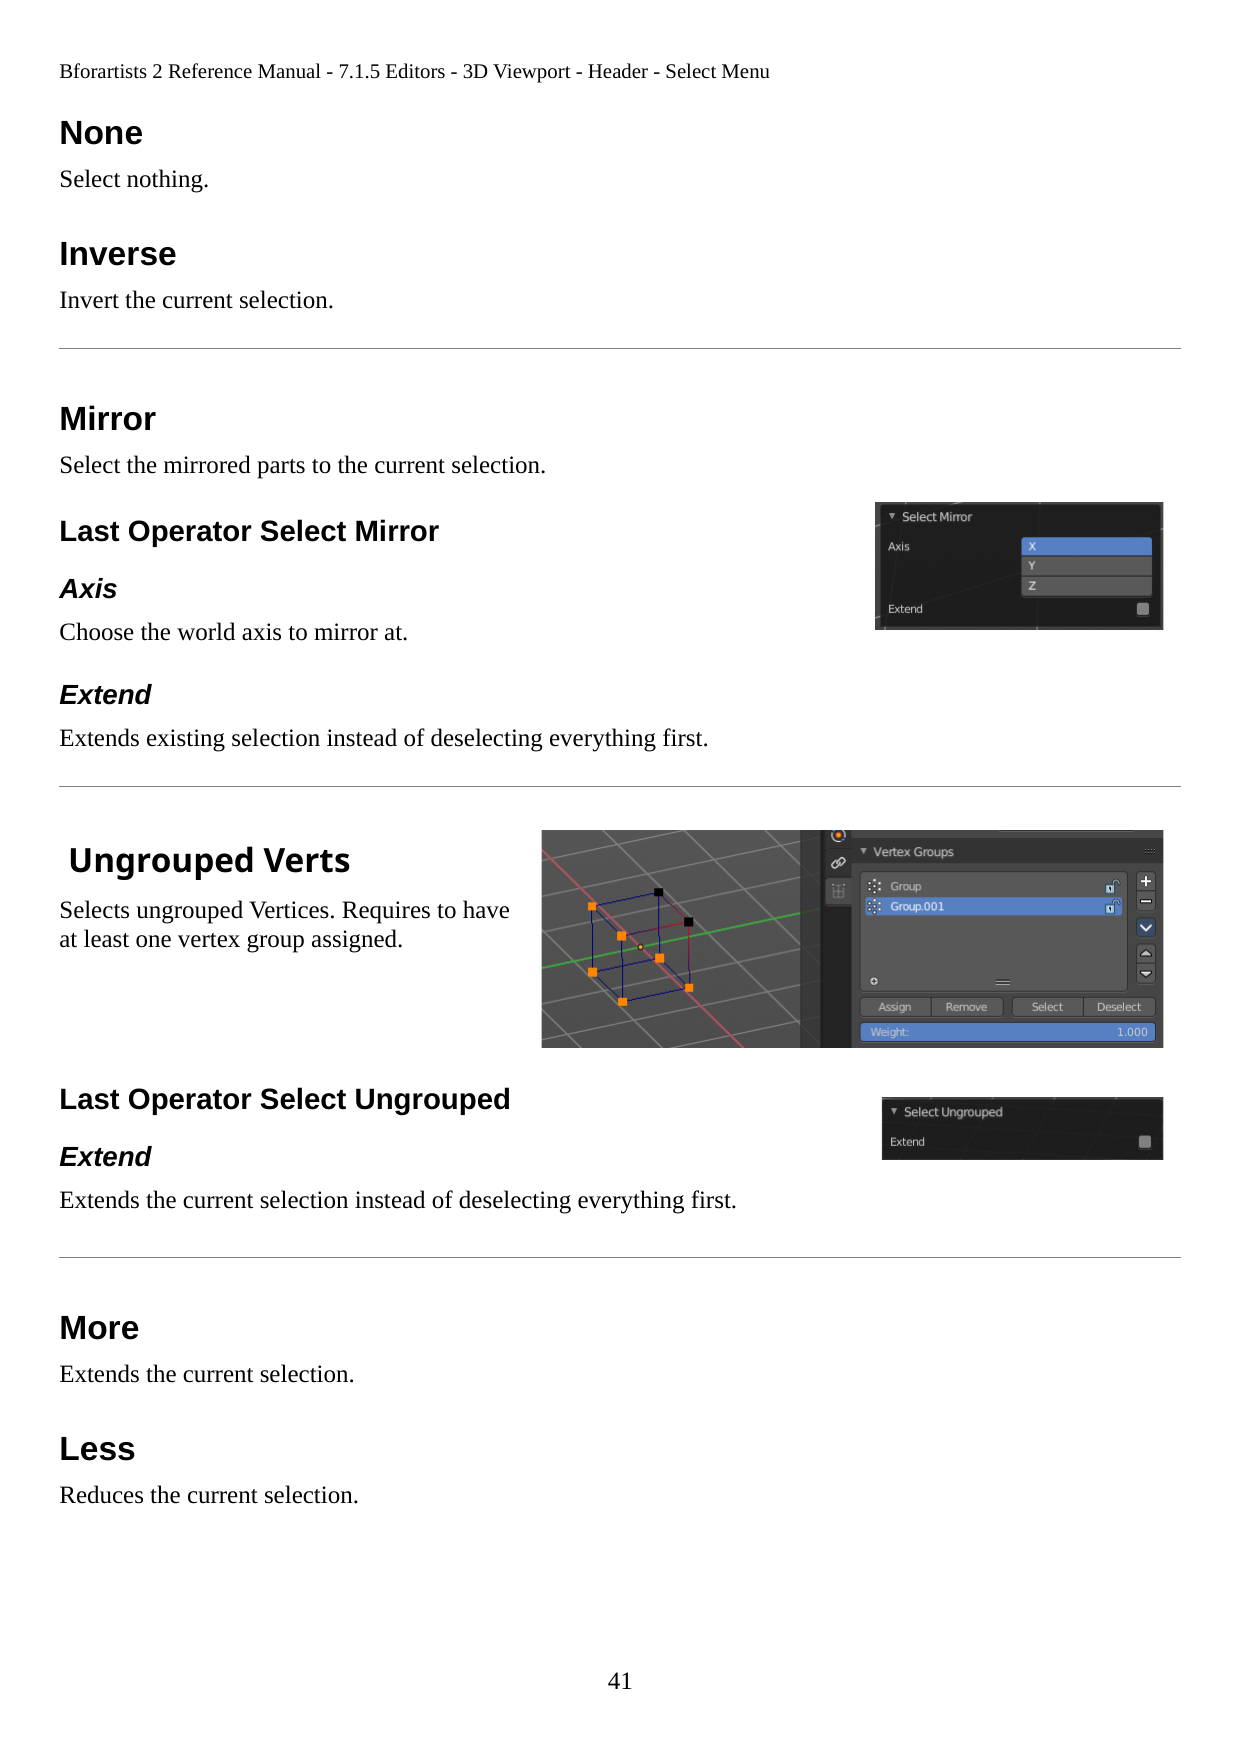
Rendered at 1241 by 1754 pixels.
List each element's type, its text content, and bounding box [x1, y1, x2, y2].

subtitle [1164, 514, 1181, 547]
text Choose the world axis to mirror at. [59, 617, 1181, 646]
subtitle None [59, 113, 1181, 151]
subtitle [1164, 837, 1181, 882]
text Select nothing. [59, 164, 1181, 192]
subtitle Last Operator Select Mirror [59, 514, 875, 547]
picture [875, 502, 1164, 630]
text Reduces the current selection. [59, 1480, 1181, 1509]
subtitle Ungrouped Verts [59, 837, 541, 882]
subtitle Last Operator Select Ungrouped [59, 1082, 1181, 1116]
text Invert the current selection. [59, 285, 1181, 313]
subtitle Less [59, 1429, 1181, 1467]
subtitle More [59, 1308, 1181, 1346]
subtitle [1164, 572, 1181, 604]
subtitle Inverse [59, 234, 1181, 272]
subtitle Axis [59, 572, 875, 604]
text Extends the current selection. [59, 1359, 1181, 1388]
picture [541, 830, 1164, 1048]
text Selects ungrouped Vertices. Requires to have at least one vertex group assigned. [59, 895, 541, 952]
subtitle Mirror [59, 399, 1181, 437]
text Extends existing selection instead of deselecting everything first. [59, 723, 1181, 751]
picture [881, 1097, 1164, 1160]
text Extends the current selection instead of deselecting everything first. [59, 1185, 1181, 1214]
subtitle Extend [59, 678, 1181, 710]
subtitle Extend [59, 1141, 1181, 1173]
text Select the mirrored parts to the current selection. [59, 450, 1181, 479]
